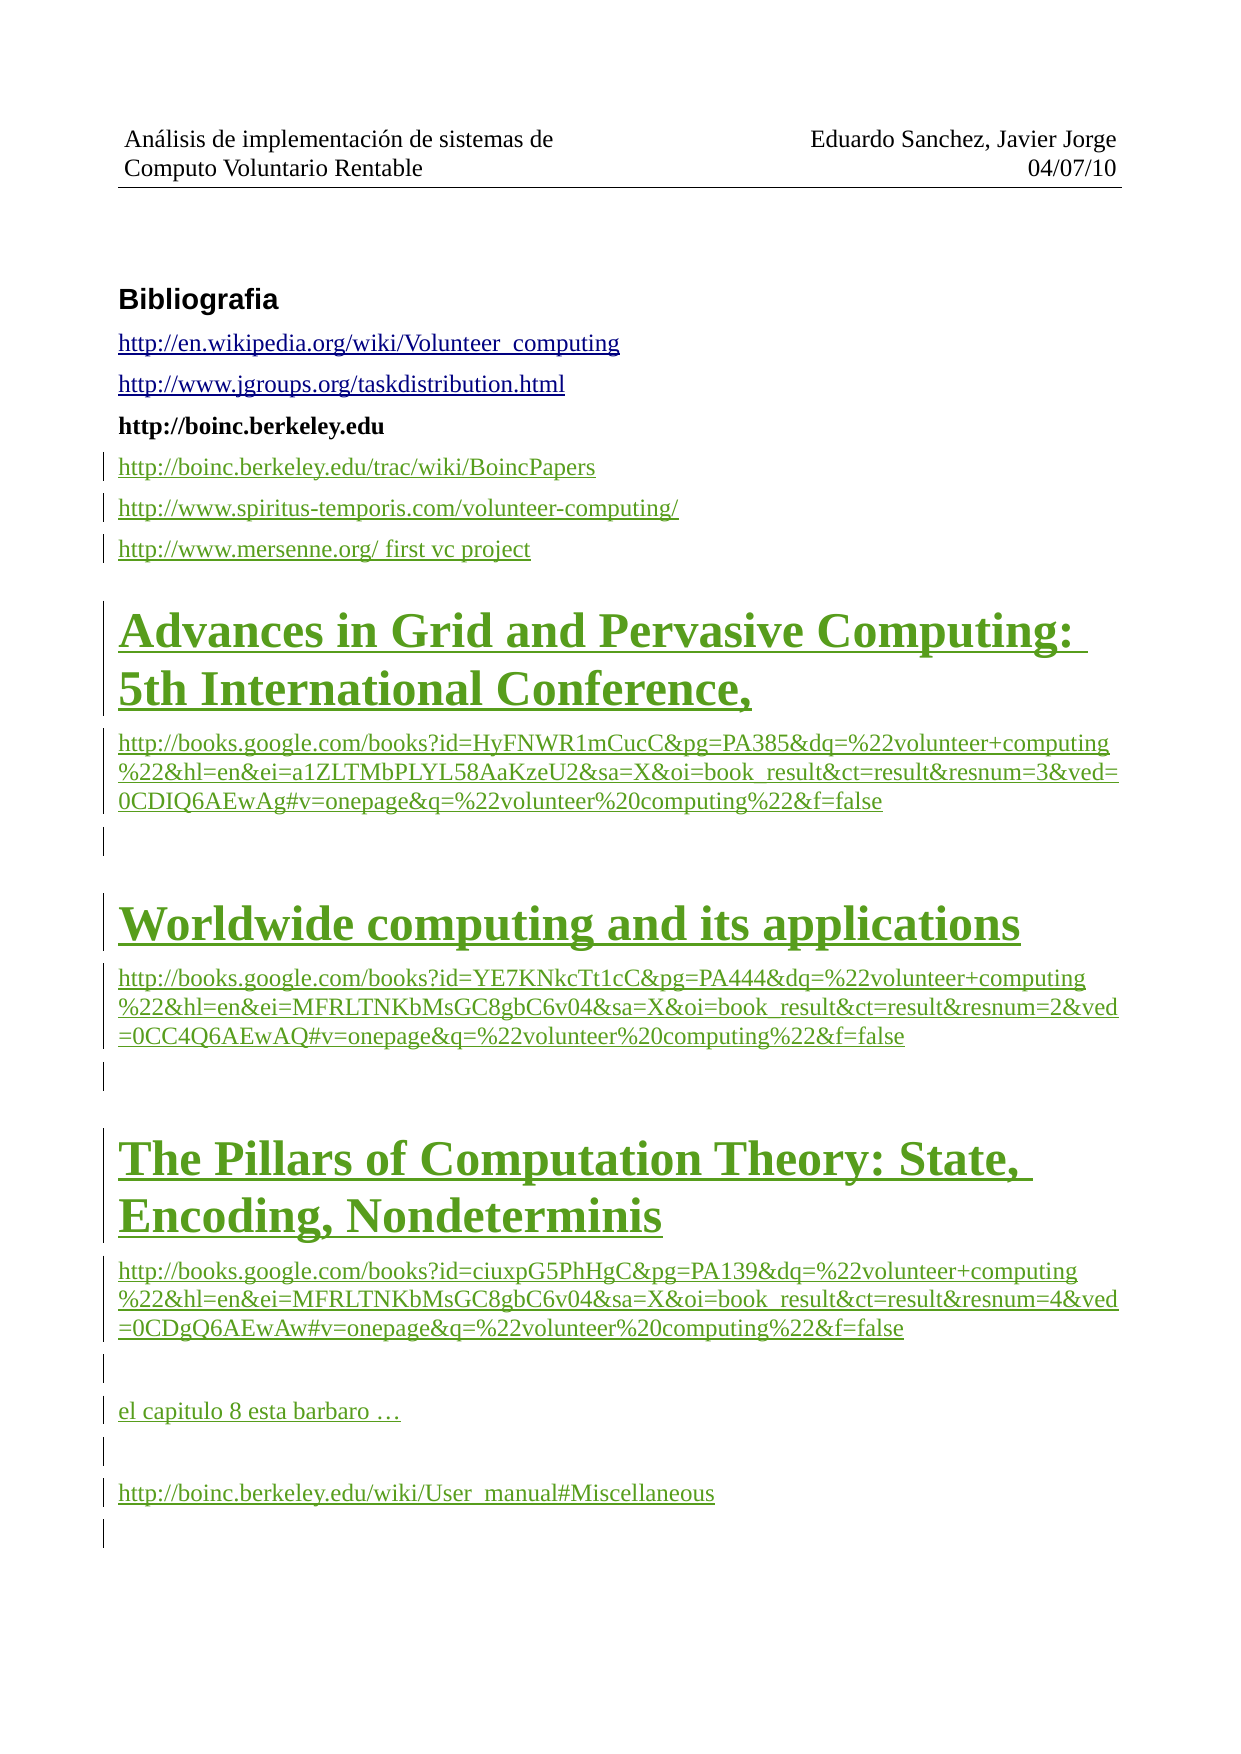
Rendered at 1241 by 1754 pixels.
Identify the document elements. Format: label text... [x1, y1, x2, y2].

text http://boinc.berkeley.edu [118, 411, 1122, 439]
text el capitulo 8 esta barbaro … [118, 1396, 1122, 1424]
text http://www.mersenne.org/ first vc project [118, 534, 1122, 563]
text http://books.google.com/books?id=YE7KNkcTt1cC&pg=PA444&dq=%22volunteer+computing%22&hl=en&ei=MFRLTNKbMsGC8gbC6v04&sa=X&oi=book_result&ct=result&resnum=2&ved=0CC4Q6AEwAQ#v=onepage&q=%22volunteer%20computing%22&f=false [118, 963, 1122, 1049]
text http://en.wikipedia.org/wiki/Volunteer_computing [118, 328, 1122, 357]
text http://www.jgroups.org/taskdistribution.html [118, 369, 1122, 398]
text http://books.google.com/books?id=ciuxpG5PhHgC&pg=PA139&dq=%22volunteer+computing%22&hl=en&ei=MFRLTNKbMsGC8gbC6v04&sa=X&oi=book_result&ct=result&resnum=4&ved=0CDgQ6AEwAw#v=onepage&q=%22volunteer%20computing%22&f=false [118, 1256, 1122, 1342]
subtitle Advances in Grid and Pervasive Computing: 5th International Conference, [118, 601, 1122, 716]
subtitle Worldwide computing and its applications [118, 893, 1122, 951]
text http://www.spiritus-temporis.com/volunteer-computing/ [118, 493, 1122, 522]
text http://boinc.berkeley.edu/wiki/User_manual#Miscellaneous [118, 1478, 1122, 1507]
subtitle The Pillars of Computation Theory: State, Encoding, Nondeterminis [118, 1128, 1122, 1243]
subtitle Bibliografia [118, 282, 1122, 316]
text http://books.google.com/books?id=HyFNWR1mCucC&pg=PA385&dq=%22volunteer+computing%22&hl=en&ei=a1ZLTMbPLYL58AaKzeU2&sa=X&oi=book_result&ct=result&resnum=3&ved=0CDIQ6AEwAg#v=onepage&q=%22volunteer%20computing%22&f=false [118, 728, 1122, 814]
text http://boinc.berkeley.edu/trac/wiki/BoincPapers [118, 452, 1122, 481]
